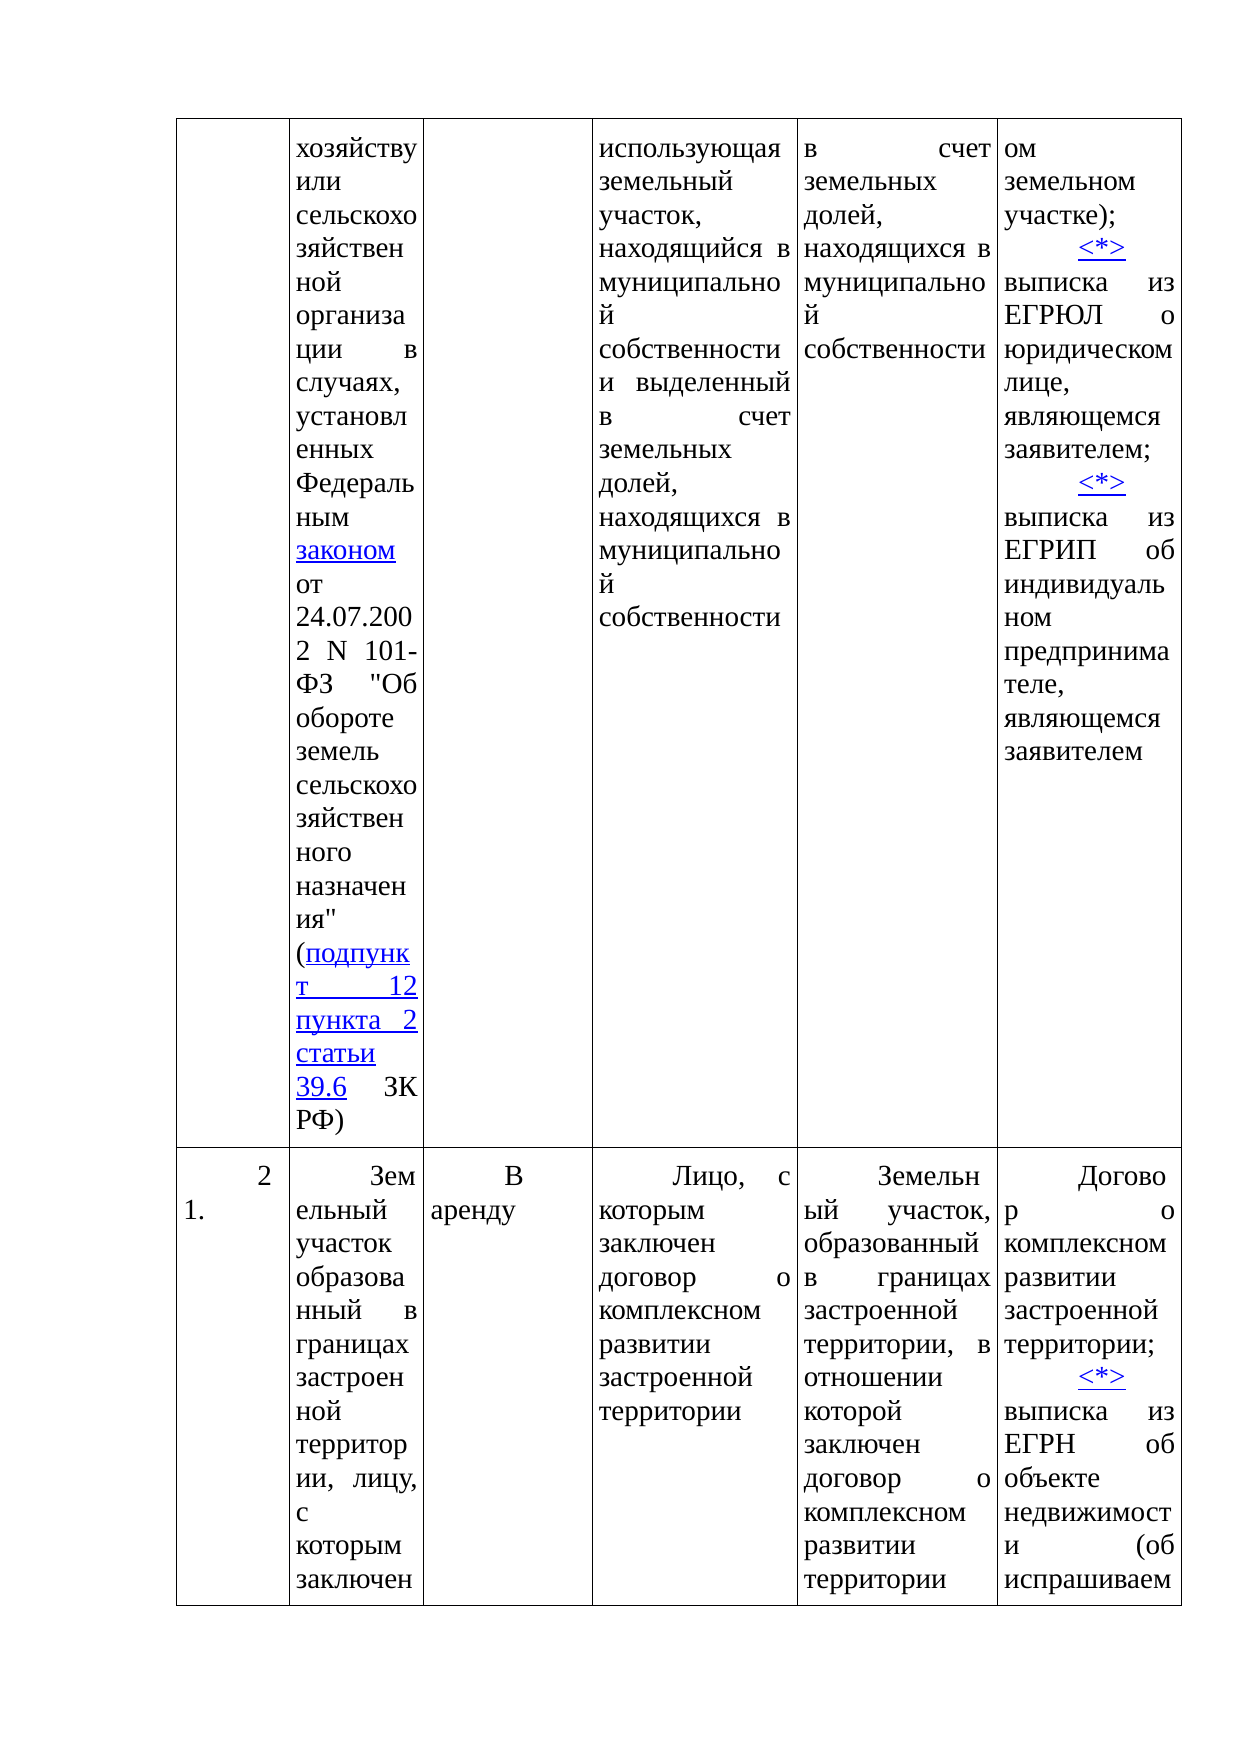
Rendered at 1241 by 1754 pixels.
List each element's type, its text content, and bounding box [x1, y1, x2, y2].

table_cell использующая земельный участок, находящийся в муниципальной собственности и выделенный в счет земельных долей, находящихся в муниципальной собственности [593, 119, 797, 1147]
table_cell хозяйству или сельскохозяйственной организации в случаях, установленных Федеральным законом от 24.07.2002 N 101-ФЗ "Об обороте земель сельскохозяйственного назначения" (подпункт 12 пункта 2 статьи 39.6 ЗК РФ) [290, 119, 423, 1147]
table_cell [424, 119, 592, 1147]
table_cell Договор о комплексном развитии застроенной территории; <*> выписка из ЕГРН об объекте недвижимости (об испрашиваем [998, 1148, 1181, 1605]
table_cell В аренду [424, 1148, 592, 1605]
table_cell [177, 119, 289, 1147]
table_cell 21. [177, 1148, 289, 1605]
table_cell ом земельном участке); <*> выписка из ЕГРЮЛ о юридическом лице, являющемся заявителем; <*> выписка из ЕГРИП об индивидуальном предпринимателе, являющемся заявителем [998, 119, 1181, 1147]
table_cell Земельный участок, образованный в границах застроенной территории, в отношении которой заключен договор о комплексном развитии территории [798, 1148, 997, 1605]
table_cell Лицо, с которым заключен договор о комплексном развитии застроенной территории [593, 1148, 797, 1605]
table_cell в счет земельных долей, находящихся в муниципальной собственности [798, 119, 997, 1147]
table_cell Земельный участок образованный в границах застроенной территории, лицу, с которым заключен [290, 1148, 423, 1605]
